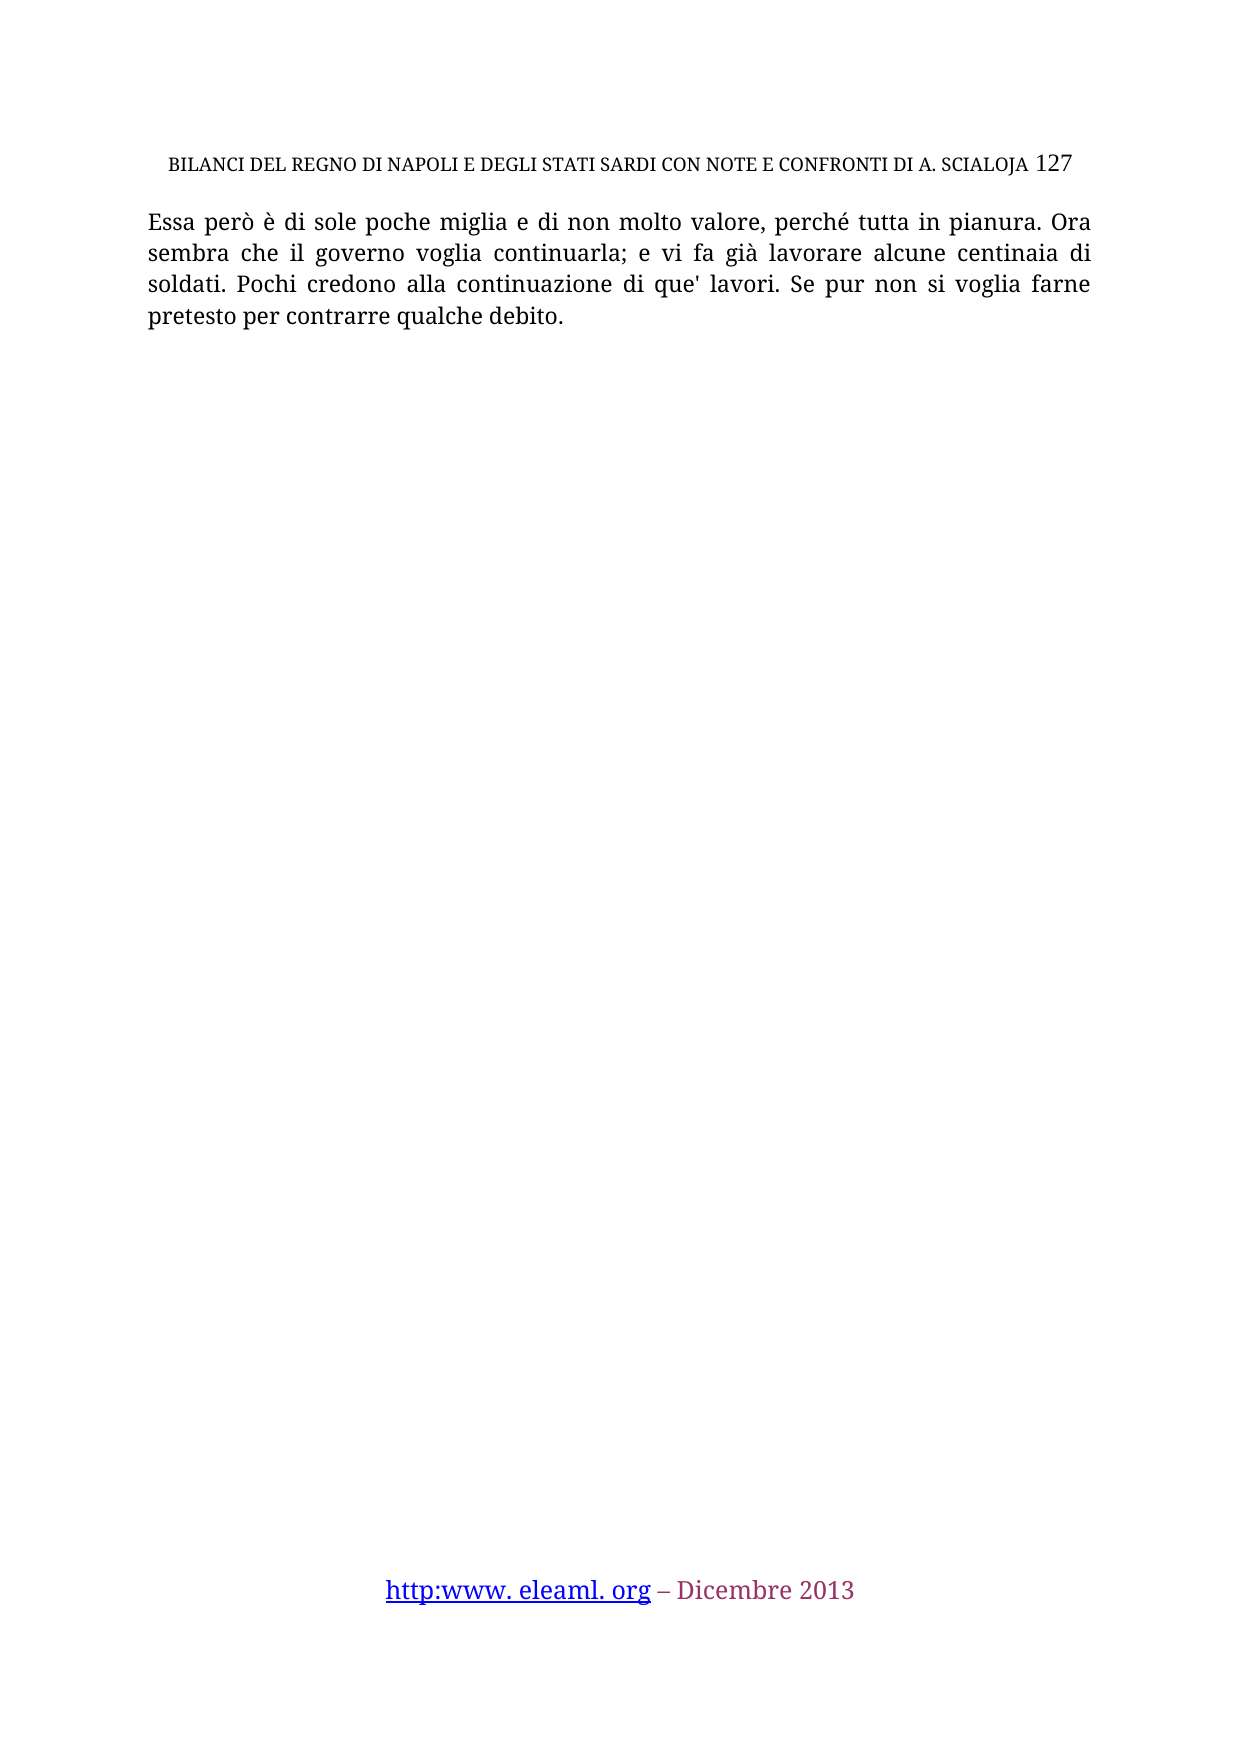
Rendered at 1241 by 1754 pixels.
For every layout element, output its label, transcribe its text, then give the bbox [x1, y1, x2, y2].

text Essa però è di sole poche miglia e di non molto valore, perché tutta in pianura. Ora sembra che il governo voglia continuarla; e vi fa già lavorare alcune centinaia di soldati. Pochi credono alla continuazione di que' lavori. Se pur non si voglia farne pretesto per contrarre qualche debito. [148, 206, 1093, 331]
